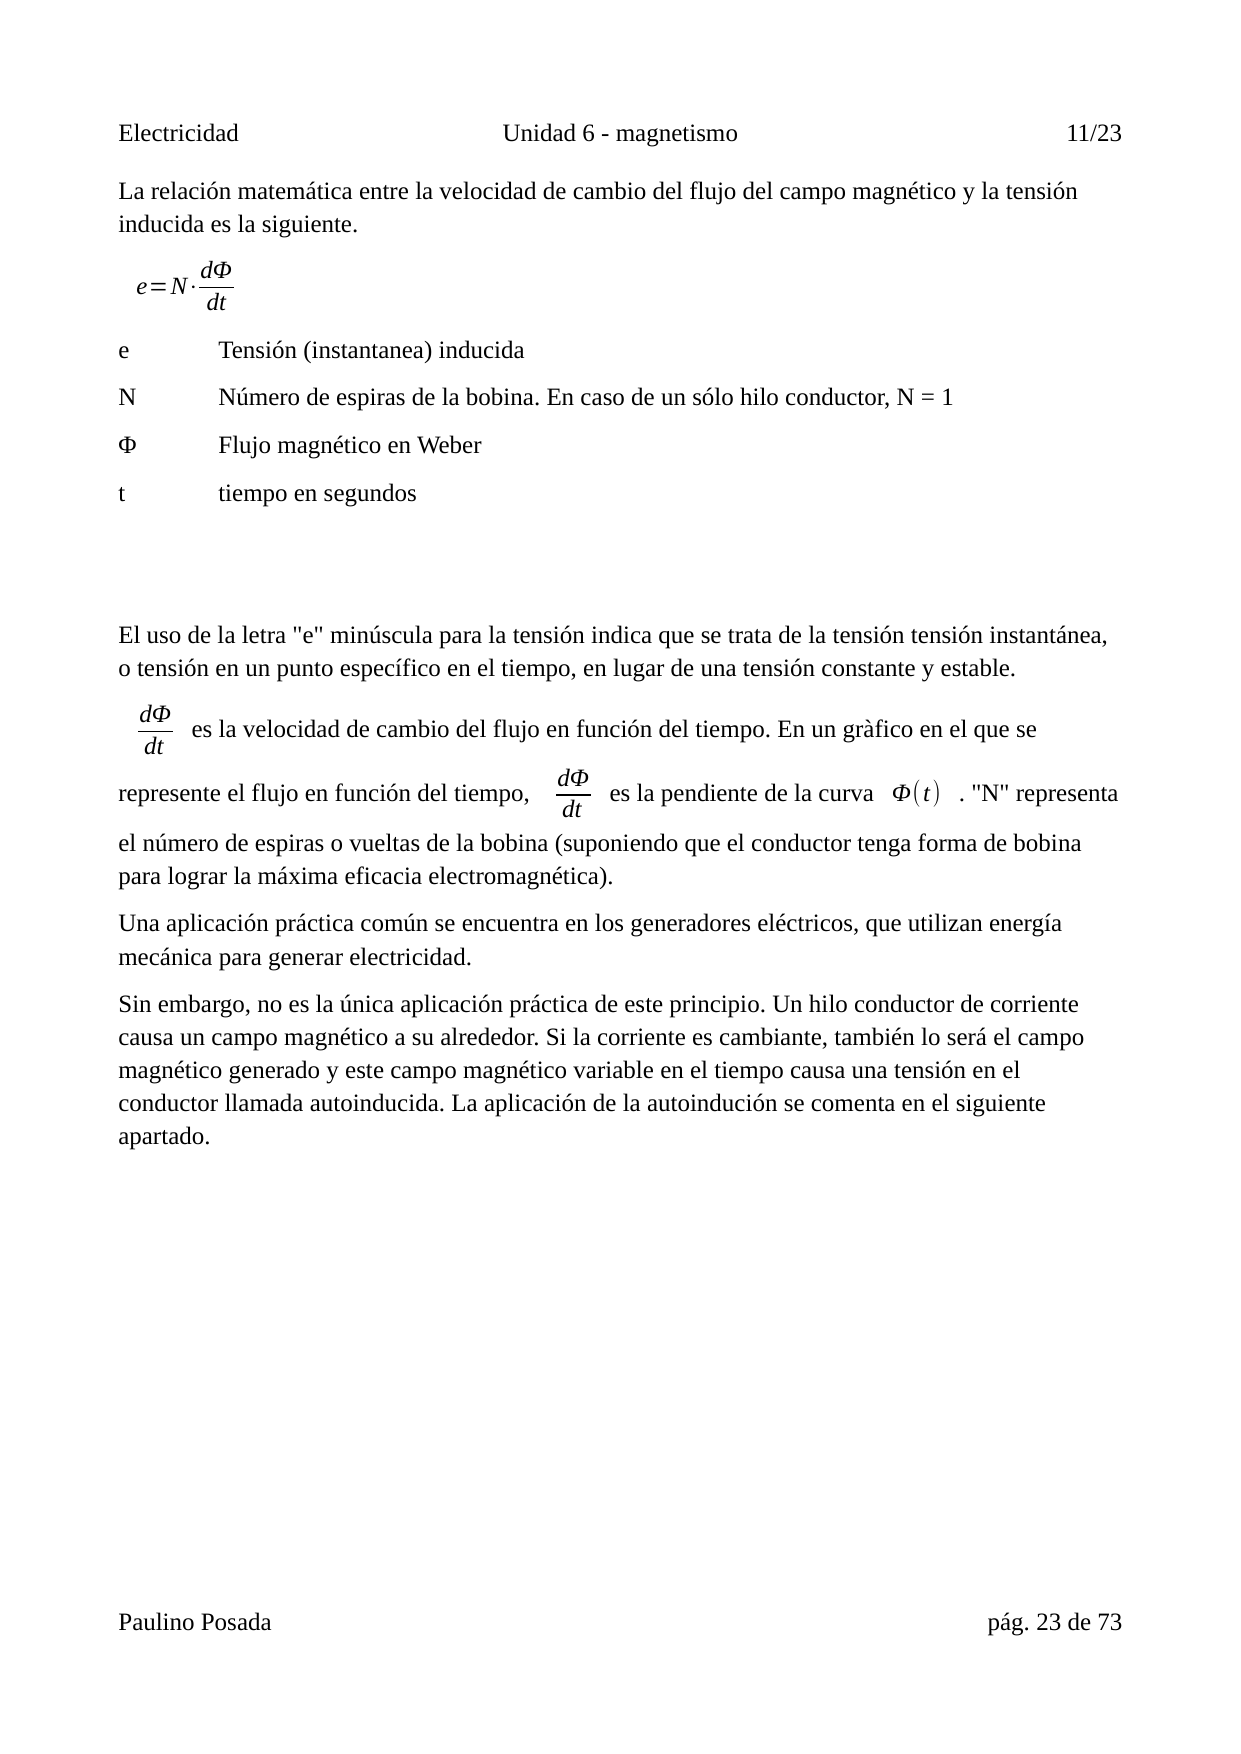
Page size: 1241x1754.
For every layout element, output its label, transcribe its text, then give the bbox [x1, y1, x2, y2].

text Una aplicación práctica común se encuentra en los generadores eléctricos, que utilizan energía mecánica para generar electricidad. [118, 908, 1122, 970]
text es la velocidad de cambio del flujo en función del tiempo. En un gràfico en el que se represente el flujo en función del tiempo, es la pendiente de la curva. "N" representa el número de espiras o vueltas de la bobina (suponiendo que el conductor tenga forma de bobina para lograr la máxima eficacia electromagnética). [118, 701, 1122, 890]
text El uso de la letra "e" minúscula para la tensión indica que se trata de la tensión tensión instantánea, o tensión en un punto específico en el tiempo, en lugar de una tensión constante y estable. [118, 620, 1122, 682]
text t tiempo en segundos [118, 478, 1122, 506]
text Φ Flujo magnético en Weber [118, 430, 1122, 459]
text La relación matemática entre la velocidad de cambio del flujo del campo magnético y la tensión inducida es la siguiente. [118, 176, 1122, 238]
text N Número de espiras de la bobina. En caso de un sólo hilo conductor, N = 1 [118, 382, 1122, 411]
text Sin embargo, no es la única aplicación práctica de este principio. Un hilo conductor de corriente causa un campo magnético a su alrededor. Si la corriente es cambiante, también lo será el campo magnético generado y este campo magnético variable en el tiempo causa una tensión en el conductor llamada autoinducida. La aplicación de la autoindución se comenta en el siguiente apartado. [118, 989, 1122, 1150]
text e Tensión (instantanea) inducida [118, 335, 1122, 363]
